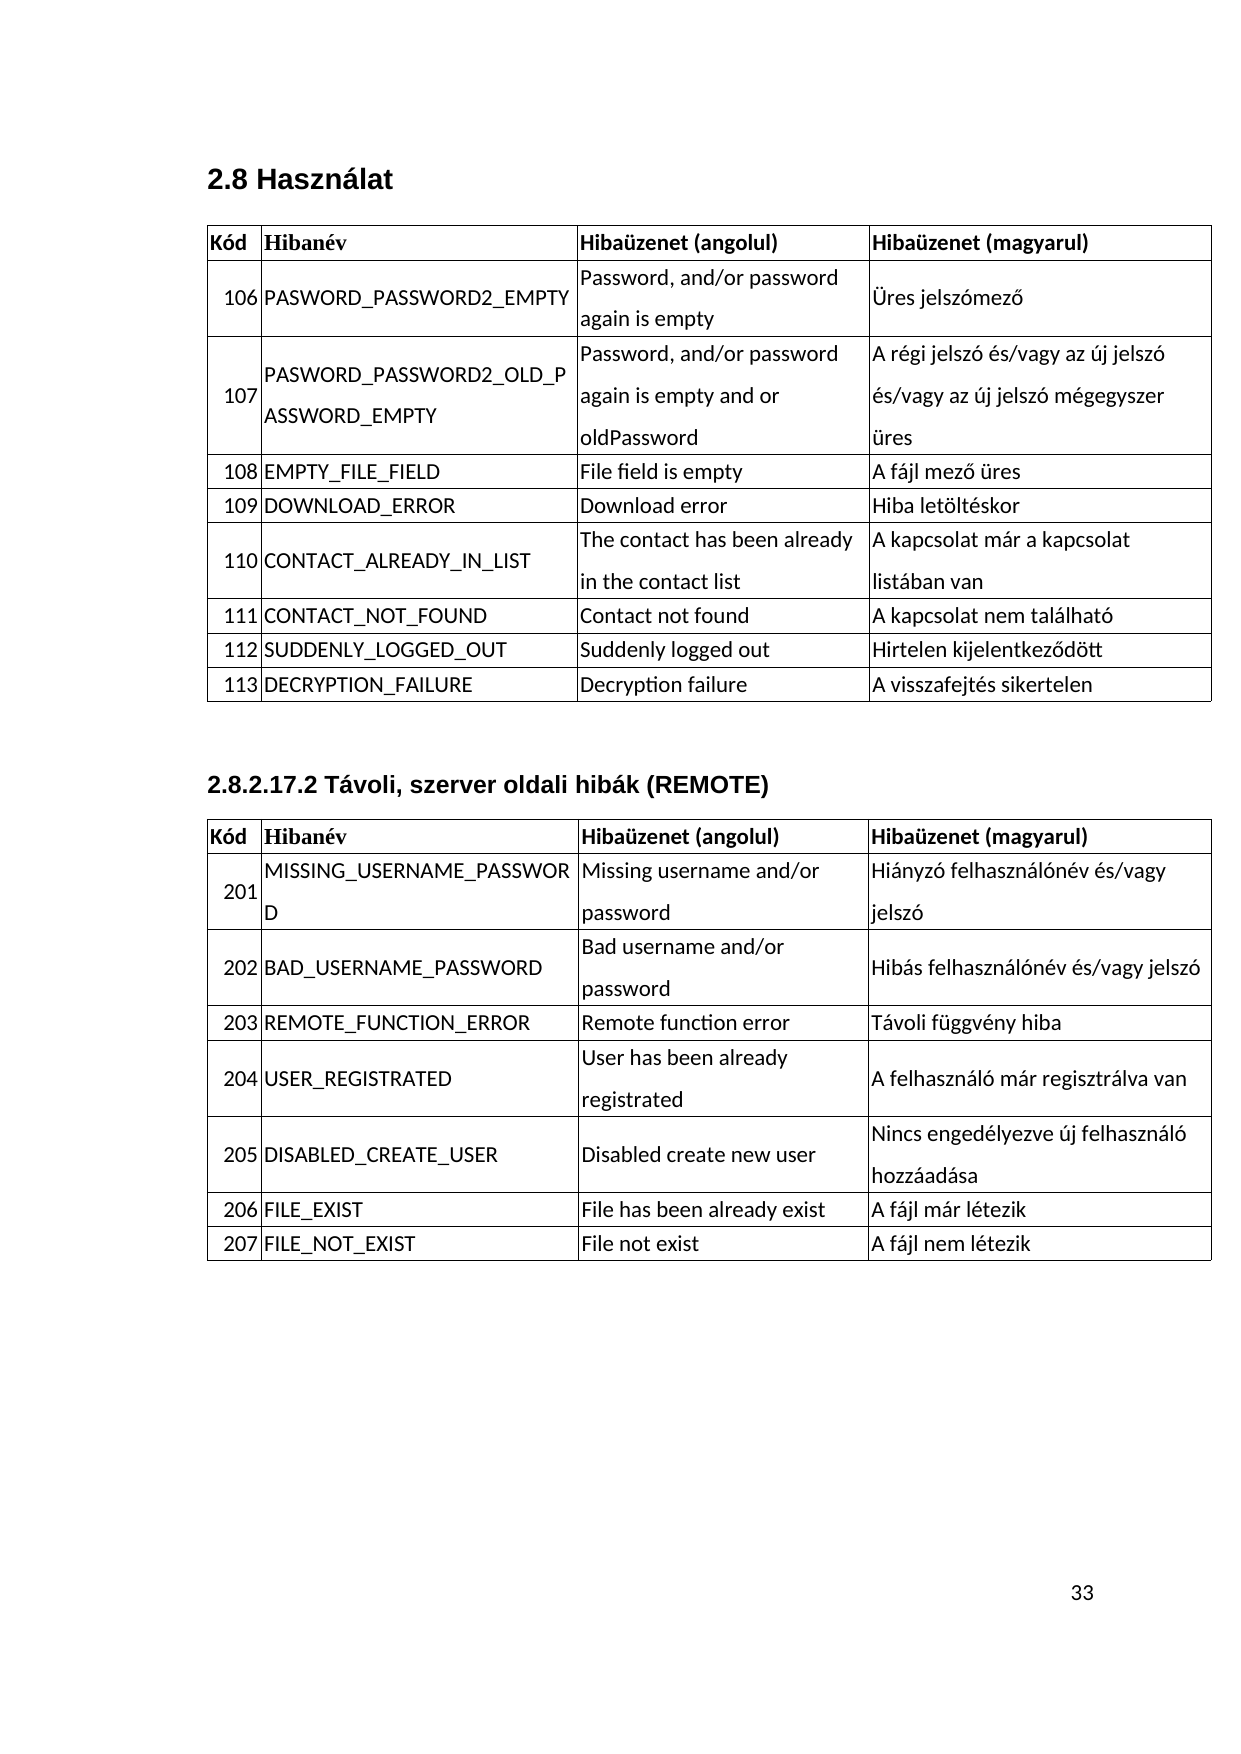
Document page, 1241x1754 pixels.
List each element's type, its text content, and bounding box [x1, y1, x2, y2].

table_cell PASWORD_PASSWORD2_OLD_PASSWORD_EMPTY [262, 337, 577, 454]
table_cell Hirtelen kijelentkeződött [870, 634, 1211, 667]
table_cell Password, and/or password again is empty and or oldPassword [578, 337, 869, 454]
table_cell 206 [208, 1193, 261, 1226]
table_header Hibaüzenet (magyarul) [870, 226, 1211, 259]
table_cell 205 [208, 1117, 261, 1192]
table_cell File not exist [579, 1227, 868, 1260]
table_cell FILE_NOT_EXIST [262, 1227, 578, 1260]
table_cell USER_REGISTRATED [262, 1041, 578, 1116]
table_cell Password, and/or password again is empty [578, 261, 869, 336]
table_header Hibaüzenet (angolul) [579, 820, 868, 853]
table_cell A kapcsolat már a kapcsolat listában van [870, 523, 1211, 598]
table_cell 201 [208, 854, 261, 929]
table_cell Download error [578, 489, 869, 522]
table_header Kód [208, 820, 261, 853]
table_cell Remote function error [579, 1006, 868, 1039]
table_cell A régi jelszó és/vagy az új jelszó és/vagy az új jelszó mégegyszer üres [870, 337, 1211, 454]
table_header Hibaüzenet (magyarul) [869, 820, 1211, 853]
table_cell A fájl mező üres [870, 455, 1211, 488]
table_cell Suddenly logged out [578, 634, 869, 667]
table_cell A kapcsolat nem található [870, 599, 1211, 632]
table_cell EMPTY_FILE_FIELD [262, 455, 577, 488]
table_cell File field is empty [578, 455, 869, 488]
table_cell SUDDENLY_LOGGED_OUT [262, 634, 577, 667]
table_cell DECRYPTION_FAILURE [262, 668, 577, 701]
table_cell User has been already registrated [579, 1041, 868, 1116]
table_header Hibaüzenet (angolul) [578, 226, 869, 259]
table_cell Hiányzó felhasználónév és/vagy jelszó [869, 854, 1211, 929]
table_cell Bad username and/or password [579, 930, 868, 1005]
table_cell BAD_USERNAME_PASSWORD [262, 930, 578, 1005]
table_header Kód [208, 226, 261, 259]
table_cell 112 [208, 634, 261, 667]
table_cell Missing username and/or password [579, 854, 868, 929]
table_cell A visszafejtés sikertelen [870, 668, 1211, 701]
table_cell DISABLED_CREATE_USER [262, 1117, 578, 1192]
table_cell 109 [208, 489, 261, 522]
subtitle Távoli, szerver oldali hibák (REMOTE) [207, 770, 1093, 798]
table_cell 106 [208, 261, 261, 336]
table_cell Távoli függvény hiba [869, 1006, 1211, 1039]
table_cell MISSING_USERNAME_PASSWORD [262, 854, 578, 929]
table_cell 107 [208, 337, 261, 454]
table_cell Decryption failure [578, 668, 869, 701]
table_cell 207 [208, 1227, 261, 1260]
table_cell 203 [208, 1006, 261, 1039]
table_cell CONTACT_NOT_FOUND [262, 599, 577, 632]
table_cell 204 [208, 1041, 261, 1116]
table_cell Hiba letöltéskor [870, 489, 1211, 522]
table_cell Üres jelszómező [870, 261, 1211, 336]
table_cell 113 [208, 668, 261, 701]
table_cell 108 [208, 455, 261, 488]
table_cell Disabled create new user [579, 1117, 868, 1192]
table_header Hibanév [262, 226, 577, 259]
table_cell A fájl már létezik [869, 1193, 1211, 1226]
table_cell 202 [208, 930, 261, 1005]
table_cell 111 [208, 599, 261, 632]
table_header Hibanév [262, 820, 578, 853]
table_cell File has been already exist [579, 1193, 868, 1226]
table_cell DOWNLOAD_ERROR [262, 489, 577, 522]
table_cell CONTACT_ALREADY_IN_LIST [262, 523, 577, 598]
table_cell A fájl nem létezik [869, 1227, 1211, 1260]
table_cell Nincs engedélyezve új felhasználó hozzáadása [869, 1117, 1211, 1192]
table_cell 110 [208, 523, 261, 598]
table_cell REMOTE_FUNCTION_ERROR [262, 1006, 578, 1039]
table_cell The contact has been already in the contact list [578, 523, 869, 598]
table_cell PASWORD_PASSWORD2_EMPTY [262, 261, 577, 336]
table_cell FILE_EXIST [262, 1193, 578, 1226]
table_cell Hibás felhasználónév és/vagy jelszó [869, 930, 1211, 1005]
table_cell A felhasználó már regisztrálva van [869, 1041, 1211, 1116]
table_cell Contact not found [578, 599, 869, 632]
